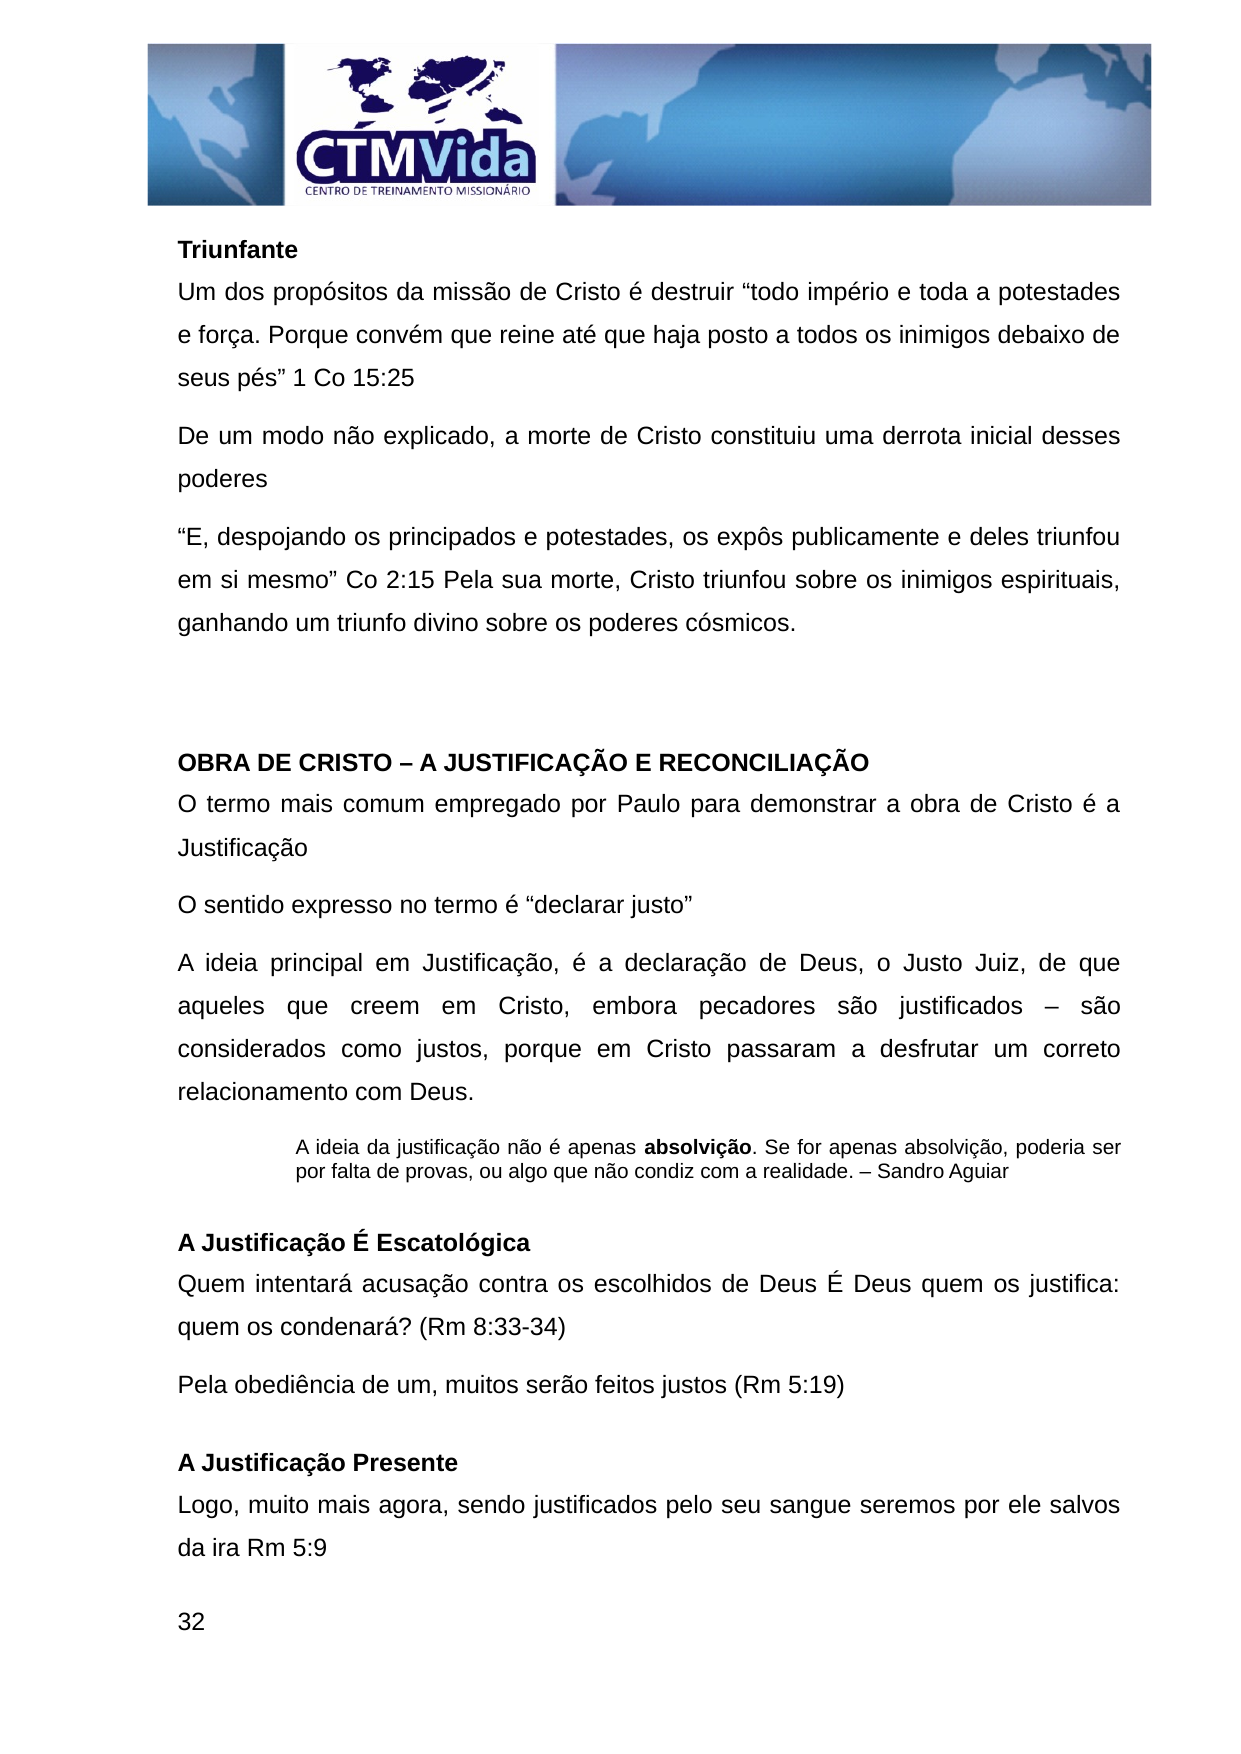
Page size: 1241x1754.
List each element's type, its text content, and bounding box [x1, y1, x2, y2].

text Logo, muito mais agora, sendo justificados pelo seu sangue seremos por ele salvos da ira Rm 5:9 [177, 1489, 1122, 1561]
text A ideia da justificação não é apenas absolvição. Se for apenas absolvição, poderia ser por falta de provas, ou algo que não condiz com a realidade. – Sandro Aguiar [295, 1135, 1122, 1183]
text “E, despojando os principados e potestades, os expôs publicamente e deles triunfou em si mesmo” Co 2:15 Pela sua morte, Cristo triunfou sobre os inimigos espirituais, ganhando um triunfo divino sobre os poderes cósmicos. [177, 521, 1122, 636]
subtitle Triunfante [177, 235, 1122, 264]
subtitle A justificação é escatológica [177, 1228, 1122, 1256]
text O sentido expresso no termo é “declarar justo” [177, 890, 1122, 919]
text Um dos propósitos da missão de Cristo é destruir “todo império e toda a potestades e força. Porque convém que reine até que haja posto a todos os inimigos debaixo de seus pés” 1 Co 15:25 [177, 277, 1122, 392]
text Pela obediência de um, muitos serão feitos justos (Rm 5:19) [177, 1370, 1122, 1398]
text A ideia principal em Justificação, é a declaração de Deus, o Justo Juiz, de que aqueles que creem em Cristo, embora pecadores são justificados – são considerados como justos, porque em Cristo passaram a desfrutar um correto relacionamento com Deus. [177, 948, 1122, 1106]
subtitle Obra de Cristo – A Justificação e reconciliação [177, 748, 1122, 777]
subtitle A justificação presente [177, 1448, 1122, 1477]
text Quem intentará acusação contra os escolhidos de Deus É Deus quem os justifica: quem os condenará? (Rm 8:33-34) [177, 1269, 1122, 1341]
picture [147, 43, 1152, 206]
text De um modo não explicado, a morte de Cristo constituiu uma derrota inicial desses poderes [177, 421, 1122, 492]
text O termo mais comum empregado por Paulo para demonstrar a obra de Cristo é a Justificação [177, 789, 1122, 861]
